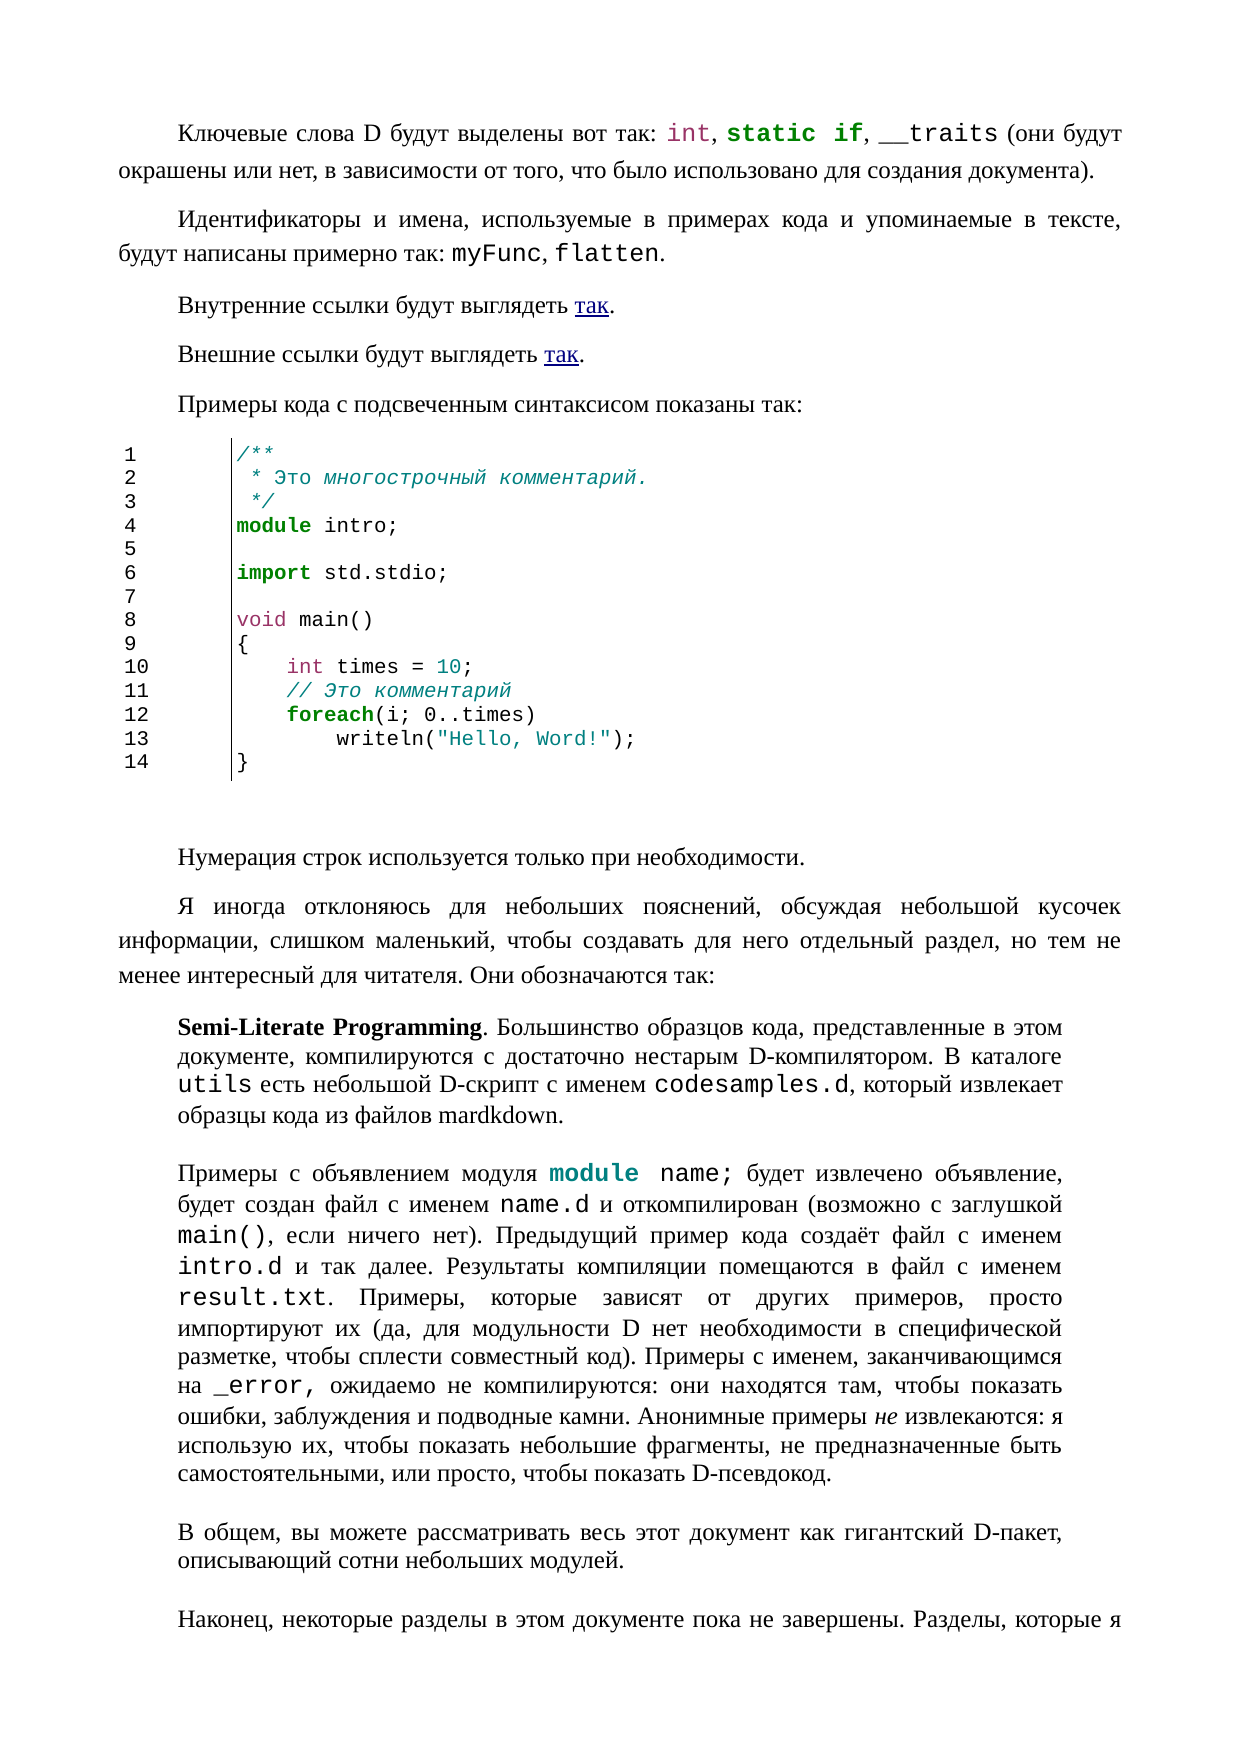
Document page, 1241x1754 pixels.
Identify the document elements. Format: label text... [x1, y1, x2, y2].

text Ключевые слова D будут выделены вот так: int, static if, __traits (они будут окрашены или нет, в зависимости от того, что было использовано для создания документа). [118, 118, 1122, 183]
text Примеры кода с подсвеченным синтаксисом показаны так: [118, 389, 1122, 417]
table_header /** * Это многострочный комментарий. */ module intro; import std.stdio; void main() { int times = 10; // Это комментарий foreach(i; 0..times) writeln("Hello, Word!"); } [232, 438, 1122, 781]
text Я иногда отклоняюсь для небольших пояснений, обсуждая небольшой кусочек информации, слишком маленький, чтобы создавать для него отдельный раздел, но тем не менее интересный для читателя. Они обозначаются так: [118, 891, 1122, 988]
text Нумерация строк используется только при необходимости. [118, 842, 1122, 870]
text Внешние ссылки будут выглядеть так. [118, 339, 1122, 368]
text Внутренние ссылки будут выглядеть так. [118, 290, 1122, 319]
text В общем, вы можете рассматривать весь этот документ как гигантский D-пакет, описывающий сотни небольших модулей. [177, 1517, 1063, 1574]
text Semi-Literate Programming. Большинство образцов кода, представленные в этом документе, компилируются с достаточно нестарым D-компилятором. В каталоге utils есть небольшой D-скрипт с именем codesamples.d, который извлекает образцы кода из файлов mardkdown. [177, 1012, 1063, 1129]
table_header 1 2 3 4 5 6 7 8 9 10 11 12 13 14 [118, 438, 231, 781]
text Наконец, некоторые разделы в этом документе пока не завершены. Разделы, которые я [118, 1604, 1122, 1632]
text Примеры с объявлением модуля module name; будет извлечено объявление, будет создан файл с именем name.d и откомпилирован (возможно с заглушкой main(), если ничего нет). Предыдущий пример кода создаёт файл с именем intro.d и так далее. Результаты компиляции помещаются в файл с именем result.txt. Примеры, которые зависят от других примеров, просто импортируют их (да, для модульности D нет необходимости в специфической разметке, чтобы сплести совместный код). Примеры с именем, заканчивающимся на _error, ожидаемо не компилируются: они находятся там, чтобы показать ошибки, заблуждения и подводные камни. Анонимные примеры не извлекаются: я использую их, чтобы показать небольшие фрагменты, не предназначенные быть самостоятельными, или просто, чтобы показать D-псевдокод. [177, 1158, 1063, 1487]
text Идентификаторы и имена, используемые в примерах кода и упоминаемые в тексте, будут написаны примерно так: myFunc, flatten. [118, 204, 1122, 269]
